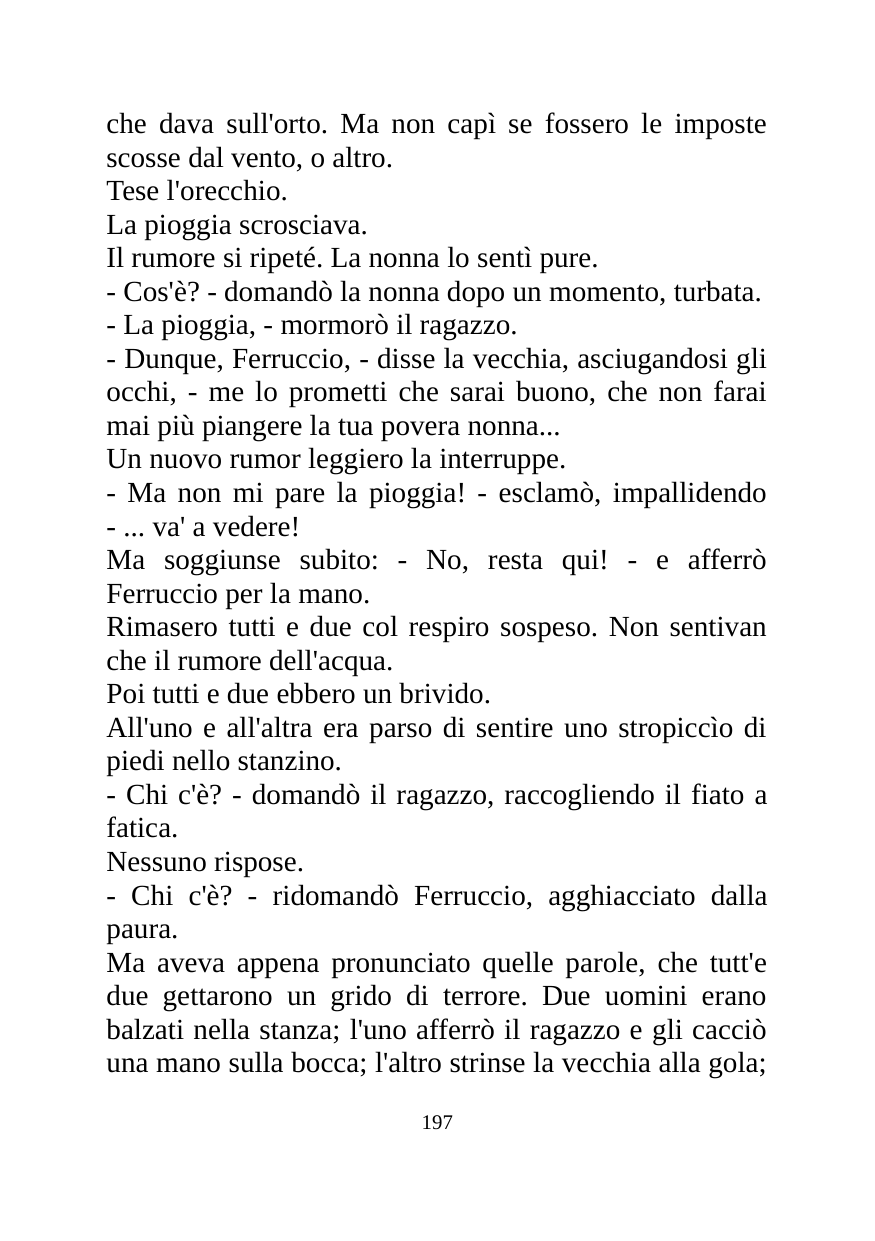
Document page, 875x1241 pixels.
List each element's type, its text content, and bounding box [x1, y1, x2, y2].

text che dava sull'orto. Ma non capì se fossero le imposte scosse dal vento, o altro. [106, 106, 768, 173]
text - Cos'è? - domandò la nonna dopo un momento, turbata. [106, 274, 768, 307]
text Ma soggiunse subito: - No, resta qui! - e afferrò Ferruccio per la mano. [106, 542, 768, 609]
text - Chi c'è? - ridomandò Ferruccio, agghiacciato dalla paura. [106, 878, 768, 945]
text Tese l'orecchio. [106, 173, 768, 207]
text Ma aveva appena pronunciato quelle parole, che tutt'e due gettarono un grido di terrore. Due uomini erano balzati nella stanza; l'uno afferrò il ragazzo e gli cacciò una mano sulla bocca; l'altro strinse la vecchia alla gola; [106, 945, 768, 1079]
text Rimasero tutti e due col respiro sospeso. Non sentivan che il rumore dell'acqua. [106, 609, 768, 676]
text Un nuovo rumor leggiero la interruppe. [106, 442, 768, 475]
text Poi tutti e due ebbero un brivido. [106, 676, 768, 710]
text - Ma non mi pare la pioggia! - esclamò, impallidendo - ... va' a vedere! [106, 475, 768, 542]
text Nessuno rispose. [106, 844, 768, 878]
text - La pioggia, - mormorò il ragazzo. [106, 307, 768, 341]
text - Chi c'è? - domandò il ragazzo, raccogliendo il fiato a fatica. [106, 777, 768, 844]
text Il rumore si ripeté. La nonna lo sentì pure. [106, 240, 768, 274]
text La pioggia scrosciava. [106, 207, 768, 240]
text - Dunque, Ferruccio, - disse la vecchia, asciugandosi gli occhi, - me lo prometti che sarai buono, che non farai mai più piangere la tua povera nonna... [106, 341, 768, 442]
text All'uno e all'altra era parso di sentire uno stropiccìo di piedi nello stanzino. [106, 710, 768, 777]
